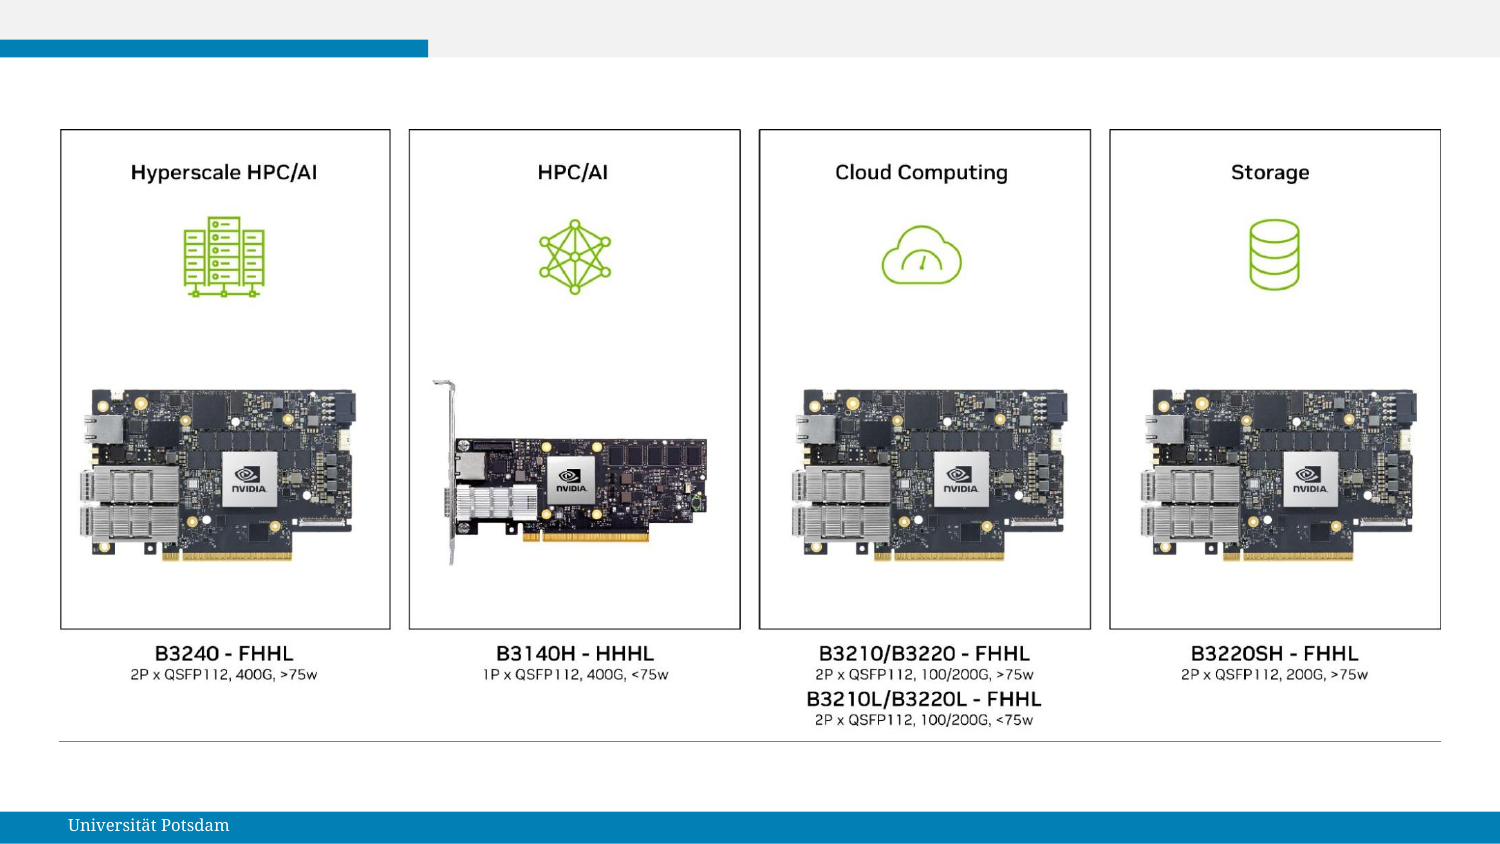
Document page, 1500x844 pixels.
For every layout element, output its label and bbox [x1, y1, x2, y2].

picture [59, 129, 1441, 742]
